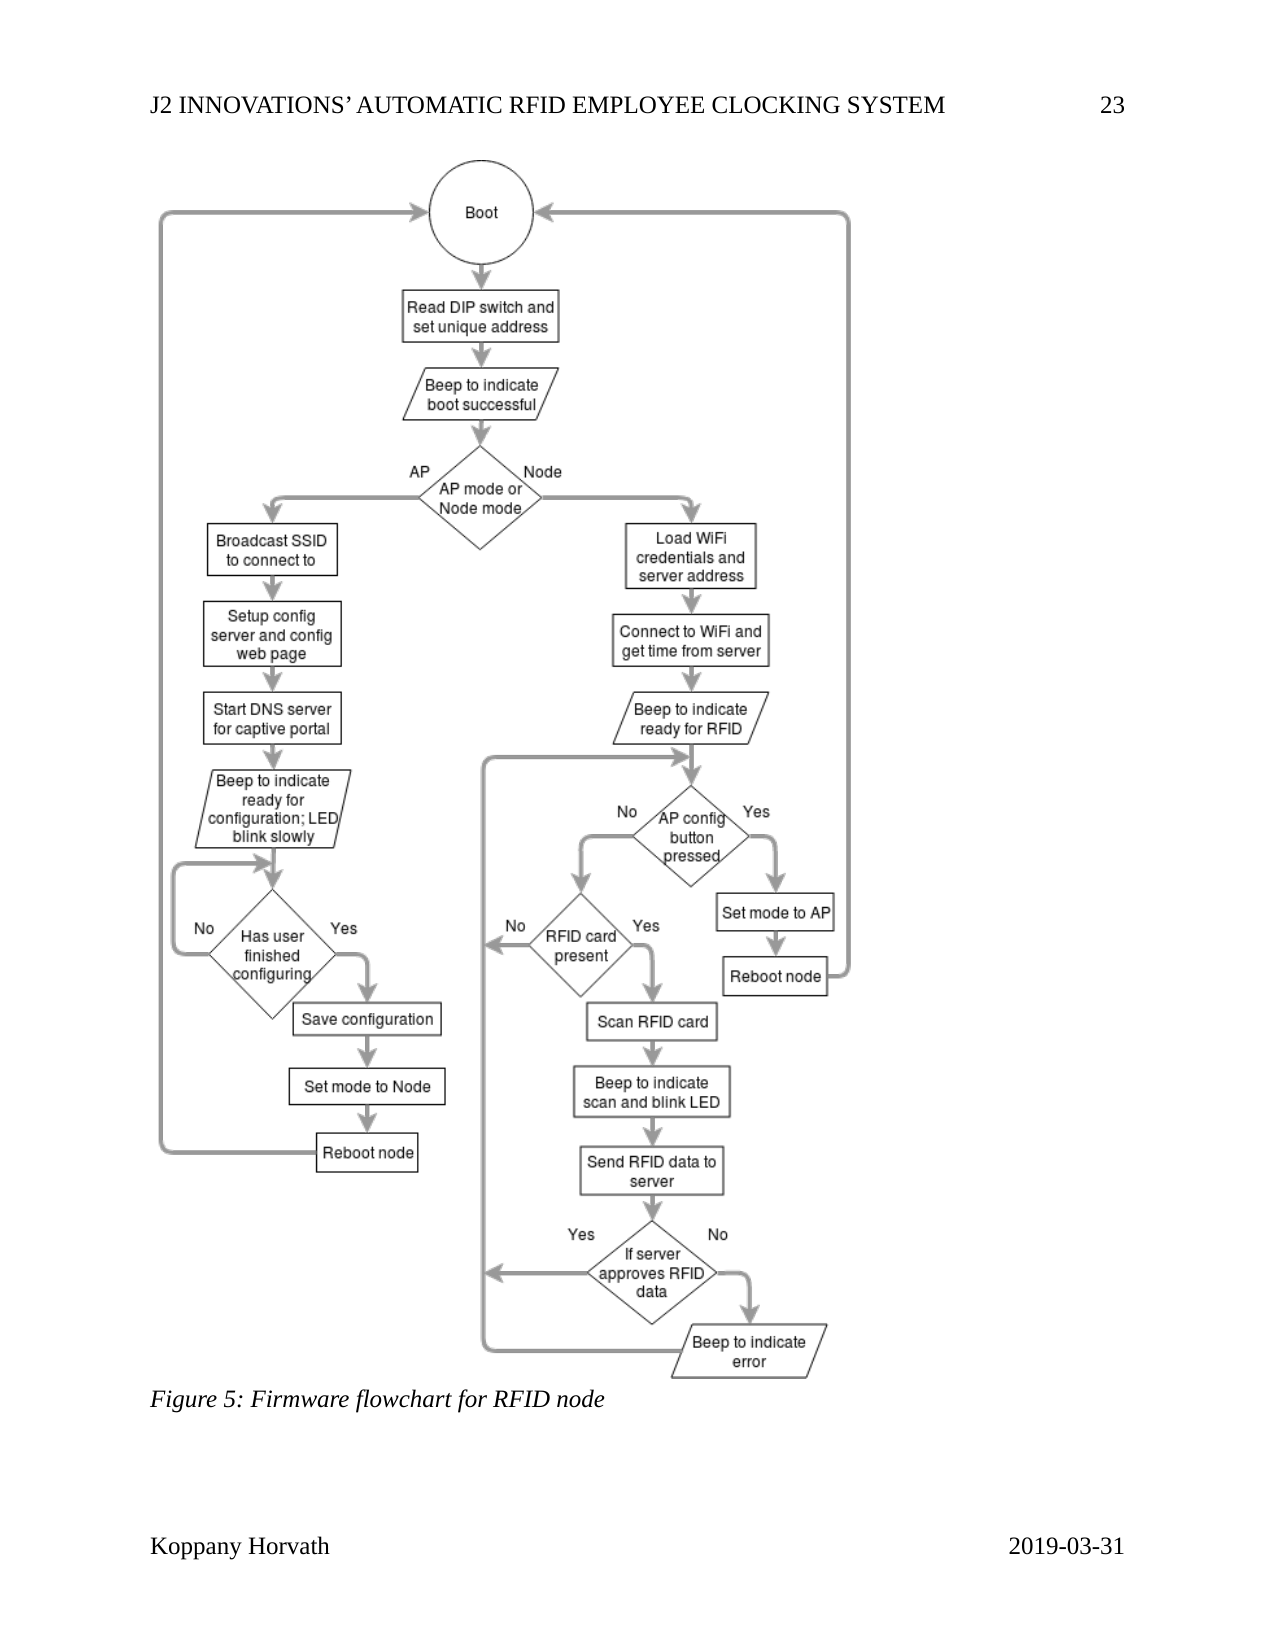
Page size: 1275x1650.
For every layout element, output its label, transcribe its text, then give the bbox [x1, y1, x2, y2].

text Figure 5: Firmware flowchart for RFID node [150, 1379, 860, 1413]
picture [150, 160, 861, 1379]
